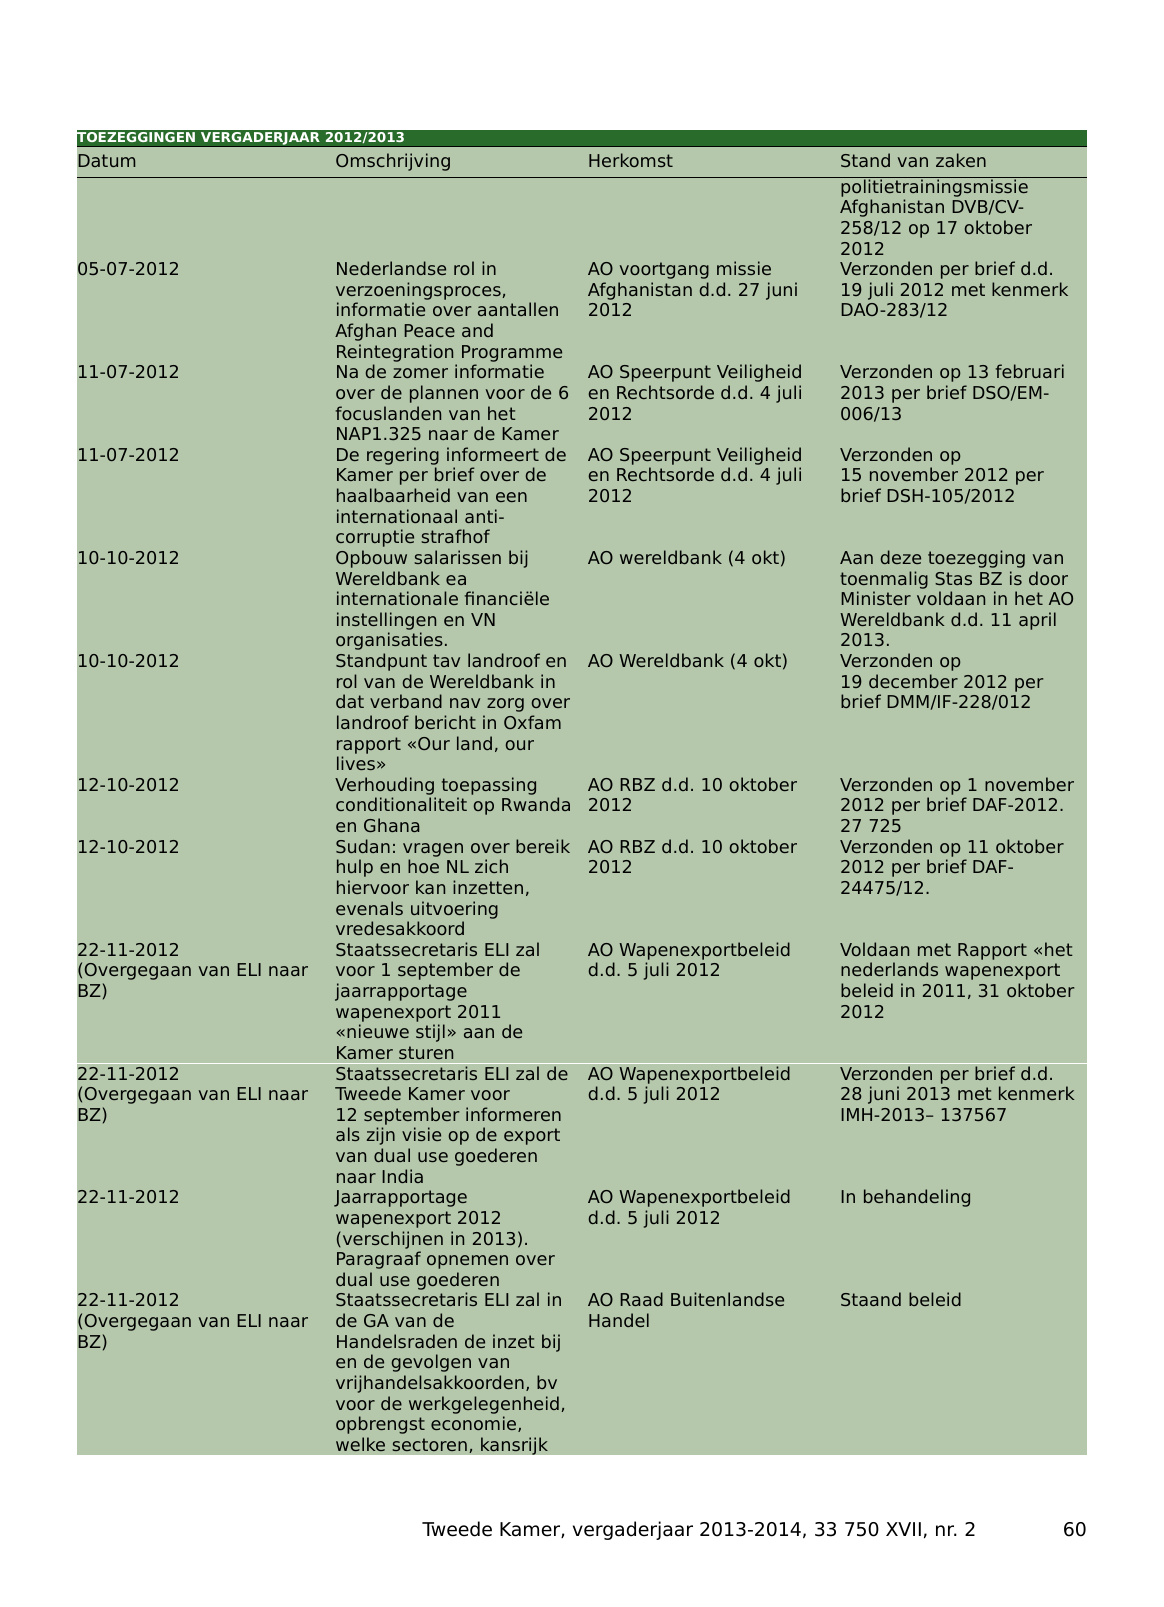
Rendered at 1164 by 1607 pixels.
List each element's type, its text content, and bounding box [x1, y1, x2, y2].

table_cell AO Speerpunt Veiligheid en Rechtsorde d.d. 4 juli 2012 [582, 445, 834, 548]
table_cell Staatssecretaris ELI zal in de GA van de Handelsraden de inzet bij en de gevolgen van vrijhandelsakkoorden, bv voor de werkgelegenheid, opbrengst economie, welke sectoren, kansrijk [329, 1290, 582, 1455]
table_cell [582, 178, 834, 259]
table_cell AO Wapenexportbeleid d.d. 5 juli 2012 [582, 940, 834, 1063]
table_cell Verzonden op 13 februari 2013 per brief DSO/EM-006/13 [834, 362, 1087, 445]
table_cell 12-10-2012 [77, 837, 329, 940]
table_cell 10-10-2012 [77, 651, 329, 775]
table_cell AO Wapenexportbeleid d.d. 5 juli 2012 [582, 1187, 834, 1290]
table_cell Standpunt tav landroof en rol van de Wereldbank in dat verband nav zorg over landroof bericht in Oxfam rapport «Our land, our lives» [329, 651, 582, 775]
table_cell Verzonden per brief d.d. 28 juni 2013 met kenmerk IMH-2013– 137567 [834, 1064, 1087, 1187]
table_cell Staand beleid [834, 1290, 1087, 1455]
table_cell Aan deze toezegging van toenmalig Stas BZ is door Minister voldaan in het AO Wereldbank d.d. 11 april 2013. [834, 548, 1087, 651]
table_cell Voldaan met Rapport «het nederlands wapenexport beleid in 2011, 31 oktober 2012 [834, 940, 1087, 1063]
table_cell Verzonden per brief d.d. 19 juli 2012 met kenmerk DAO-283/12 [834, 259, 1087, 362]
table_cell Staatssecretaris ELI zal voor 1 september de jaarrapportage wapenexport 2011 «nieuwe stijl» aan de Kamer sturen [329, 940, 582, 1063]
table_cell Verzonden op 15 november 2012 per brief DSH-105/2012 [834, 445, 1087, 548]
table_cell 22-11-2012 [77, 1187, 329, 1290]
table_cell AO RBZ d.d. 10 oktober 2012 [582, 837, 834, 940]
table_cell Datum [77, 147, 329, 177]
table_cell 11-07-2012 [77, 445, 329, 548]
table_cell AO voortgang missie Afghanistan d.d. 27 juni 2012 [582, 259, 834, 362]
table_cell AO Raad Buitenlandse Handel [582, 1290, 834, 1455]
table_cell 05-07-2012 [77, 259, 329, 362]
table_cell AO Wereldbank (4 okt) [582, 651, 834, 775]
table_cell In behandeling [834, 1187, 1087, 1290]
table_cell Staatssecretaris ELI zal de Tweede Kamer voor 12 september informeren als zijn visie op de export van dual use goederen naar India [329, 1064, 582, 1187]
table_cell Verzonden op 11 oktober 2012 per brief DAF-24475/12. [834, 837, 1087, 940]
table_cell 22-11-2012 (Overgegaan van ELI naar BZ) [77, 1290, 329, 1455]
table_cell 22-11-2012 (Overgegaan van ELI naar BZ) [77, 1064, 329, 1187]
table_cell 10-10-2012 [77, 548, 329, 651]
table_cell Jaarrapportage wapenexport 2012 (verschijnen in 2013). Paragraaf opnemen over dual use goederen [329, 1187, 582, 1290]
table_cell AO Wapenexportbeleid d.d. 5 juli 2012 [582, 1064, 834, 1187]
table_cell 12-10-2012 [77, 775, 329, 837]
table_cell Verzonden op 19 december 2012 per brief DMM/IF-228/012 [834, 651, 1087, 775]
table_cell AO RBZ d.d. 10 oktober 2012 [582, 775, 834, 837]
table_cell AO wereldbank (4 okt) [582, 548, 834, 651]
table_cell De regering informeert de Kamer per brief over de haalbaarheid van een internationaal anti-corruptie strafhof [329, 445, 582, 548]
table_cell Opbouw salarissen bij Wereldbank ea internationale financiële instellingen en VN organisaties. [329, 548, 582, 651]
table_cell 11-07-2012 [77, 362, 329, 445]
table_cell AO Speerpunt Veiligheid en Rechtsorde d.d. 4 juli 2012 [582, 362, 834, 445]
table_cell Nederlandse rol in verzoeningsproces, informatie over aantallen Afghan Peace and Reintegration Programme [329, 259, 582, 362]
table_cell Omschrijving [329, 147, 582, 177]
table_cell Verhouding toepassing conditionaliteit op Rwanda en Ghana [329, 775, 582, 837]
table_cell Stand van zaken [834, 147, 1087, 177]
table_cell Na de zomer informatie over de plannen voor de 6 focuslanden van het NAP1.325 naar de Kamer [329, 362, 582, 445]
table_cell 22-11-2012 (Overgegaan van ELI naar BZ) [77, 940, 329, 1063]
table_cell [329, 178, 582, 259]
table_header TOEZEGGINGEN VERGADERJAAR 2012/2013 [77, 130, 1087, 146]
table_cell Herkomst [582, 147, 834, 177]
table_cell Verzonden op 1 november 2012 per brief DAF-2012. 27 725 [834, 775, 1087, 837]
table_cell politietrainingsmissie Afghanistan DVB/CV-258/12 op 17 oktober 2012 [834, 178, 1087, 259]
table_cell [77, 178, 329, 259]
table_cell Sudan: vragen over bereik hulp en hoe NL zich hiervoor kan inzetten, evenals uitvoering vredesakkoord [329, 837, 582, 940]
